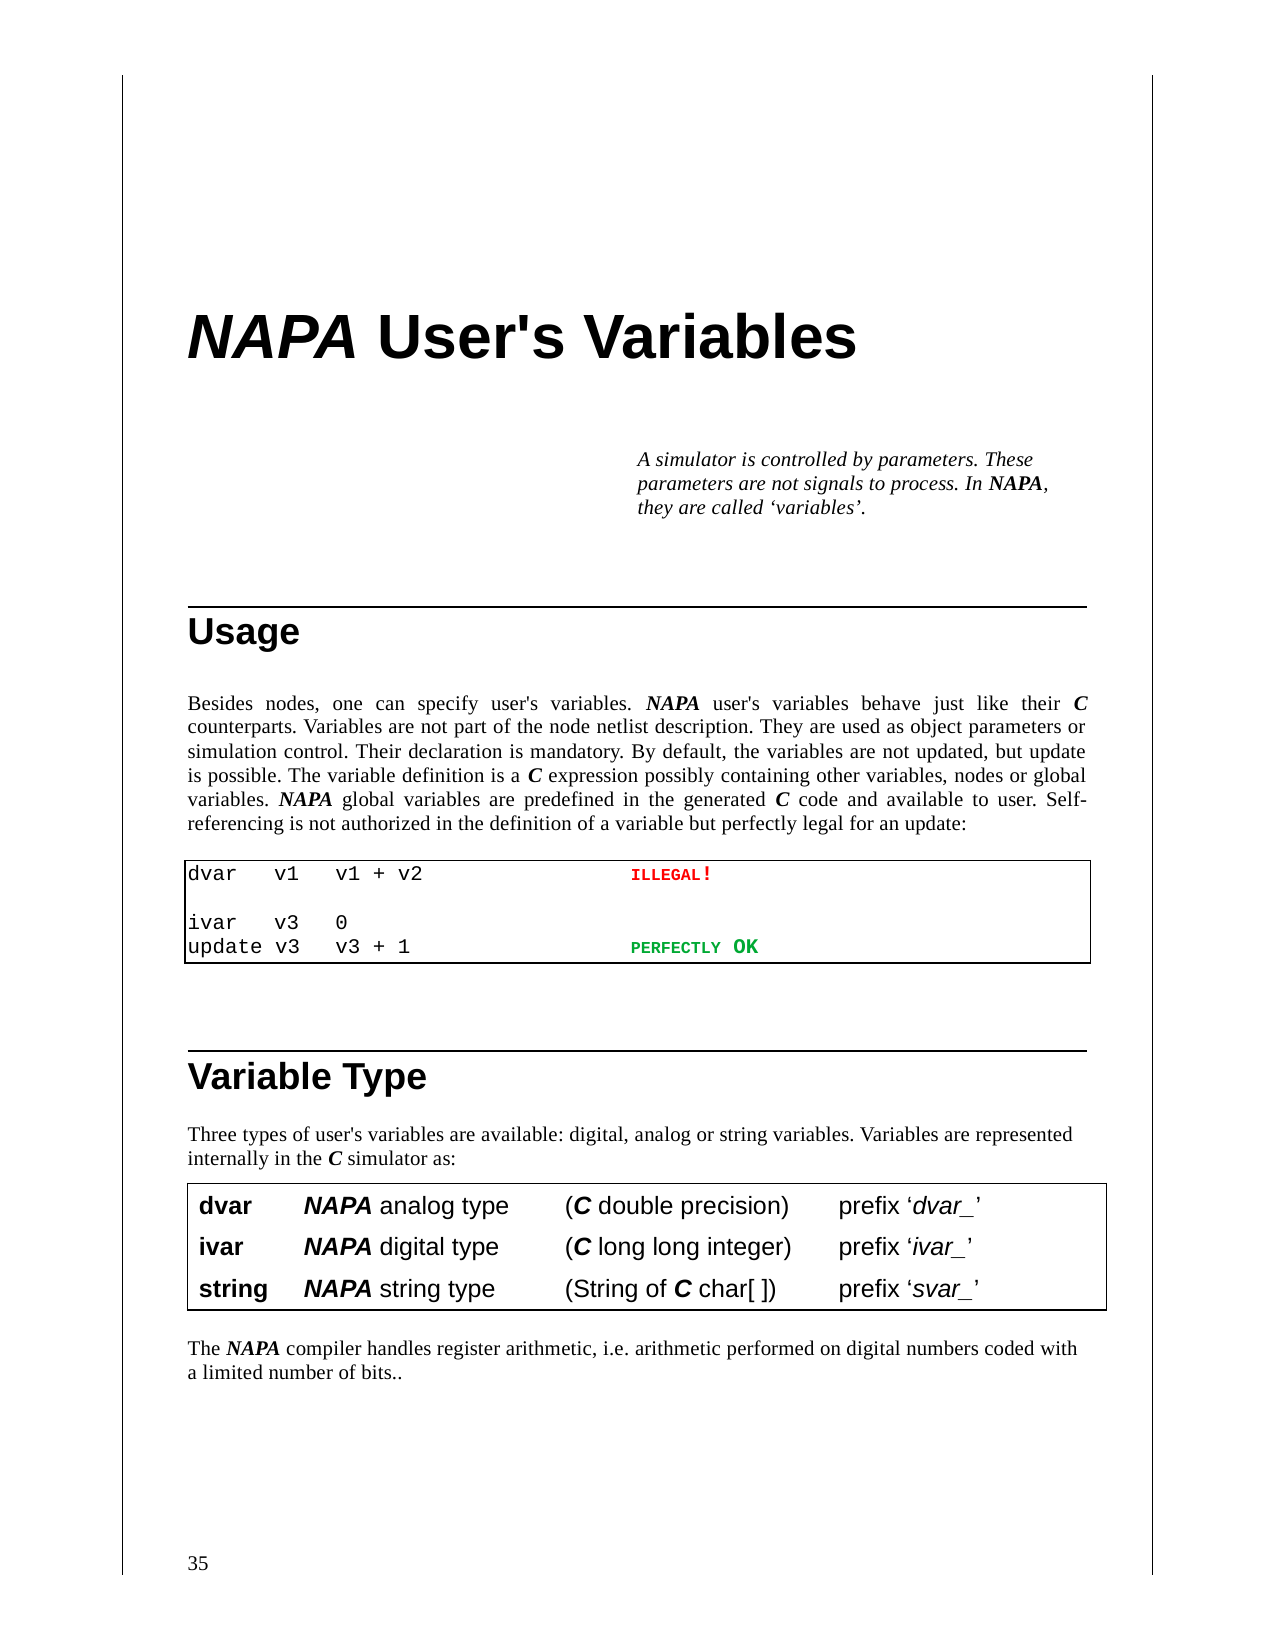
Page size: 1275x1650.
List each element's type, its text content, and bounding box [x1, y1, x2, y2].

table_cell string [188, 1268, 292, 1309]
text Three types of user's variables are available: digital, analog or string variables. Variables are represented internally in the C simulator as: [187, 1122, 1087, 1170]
table_header NAPA analog type [292, 1184, 553, 1226]
table_cell NAPA string type [292, 1268, 553, 1309]
text dvar v1 v1 + v2 illegal! [186, 861, 1090, 887]
table_cell (C long long integer) [553, 1226, 827, 1267]
table_cell prefix ‘svar_’ [827, 1268, 1106, 1309]
table_cell prefix ‘ivar_’ [827, 1226, 1106, 1267]
table_cell ivar [188, 1226, 292, 1267]
table_header prefix ‘dvar_’ [827, 1184, 1106, 1226]
text ivar v3 0 update v3 v3 + 1 perfectly OK [186, 909, 1090, 962]
table_cell (String of C char[ ]) [553, 1268, 827, 1309]
subtitle NAPA User's Variables [187, 300, 1087, 371]
text The NAPA compiler handles register arithmetic, i.e. arithmetic performed on digital numbers coded with a limited number of bits.. [187, 1336, 1087, 1384]
text A simulator is controlled by parameters. These parameters are not signals to process. In NAPA, they are called ‘variables’. [637, 446, 1087, 519]
table_header dvar [188, 1184, 292, 1226]
text Besides nodes, one can specify user's variables. NAPA user's variables behave just like their C counterparts. Variables are not part of the node netlist description. They are used as object parameters or simulation control. Their declaration is mandatory. By default, the variables are not updated, but update is possible. The variable definition is a C expression possibly containing other variables, nodes or global variables. NAPA global variables are predefined in the generated C code and available to user. Self-referencing is not authorized in the definition of a variable but perfectly legal for an update: [187, 690, 1087, 835]
subtitle Usage [187, 607, 1087, 653]
table_header (C double precision) [553, 1184, 827, 1226]
subtitle Variable Type [187, 1051, 1087, 1097]
table_cell NAPA digital type [292, 1226, 553, 1267]
